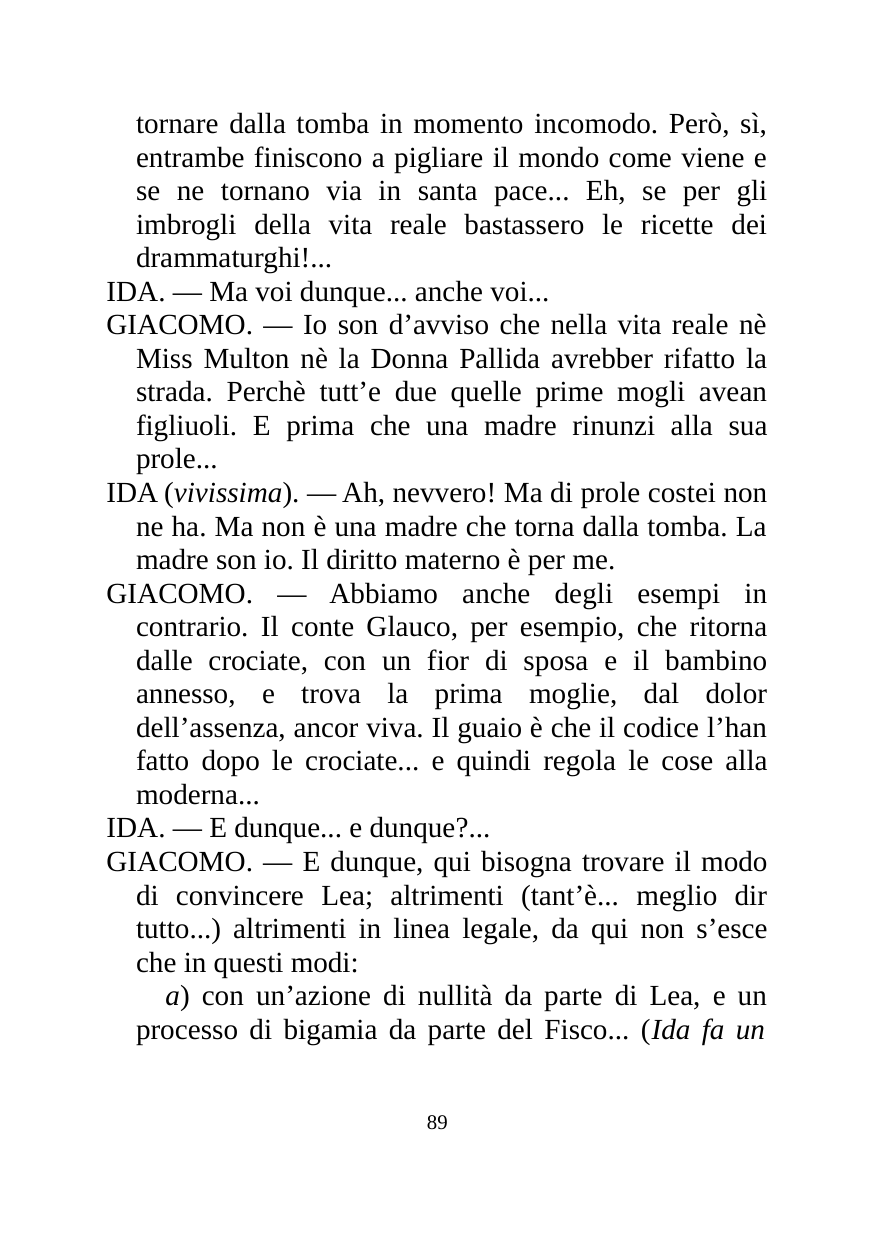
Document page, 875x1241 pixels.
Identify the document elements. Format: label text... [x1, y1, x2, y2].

text GIACOMO. — Io son d’avviso che nella vita reale nè Miss Multon nè la Donna Pallida avrebber rifatto la strada. Perchè tutt’e due quelle prime mogli avean figliuoli. E prima che una madre rinunzi alla sua prole... [106, 307, 768, 475]
text IDA. — E dunque... e dunque?... [106, 811, 768, 844]
text a) con un’azione di nullità da parte di Lea, e un processo di bigamia da parte del Fisco... (Ida fa un [136, 978, 768, 1045]
text tornare dalla tomba in momento incomodo. Però, sì, entrambe finiscono a pigliare il mondo come viene e se ne tornano via in santa pace... Eh, se per gli imbrogli della vita reale bastassero le ricette dei drammaturghi!... [106, 106, 768, 274]
text IDA (vivissima). — Ah, nevvero! Ma di prole costei non ne ha. Ma non è una madre che torna dalla tomba. La madre son io. Il diritto materno è per me. [106, 475, 768, 576]
text IDA. — Ma voi dunque... anche voi... [106, 274, 768, 307]
text GIACOMO. — E dunque, qui bisogna trovare il modo di convincere Lea; altrimenti (tant’è... meglio dir tutto...) altrimenti in linea legale, da qui non s’esce che in questi modi: [106, 844, 768, 978]
text GIACOMO. — Abbiamo anche degli esempi in contrario. Il conte Glauco, per esempio, che ritorna dalle crociate, con un fior di sposa e il bambino annesso, e trova la prima moglie, dal dolor dell’assenza, ancor viva. Il guaio è che il codice l’han fatto dopo le crociate... e quindi regola le cose alla moderna... [106, 576, 768, 811]
